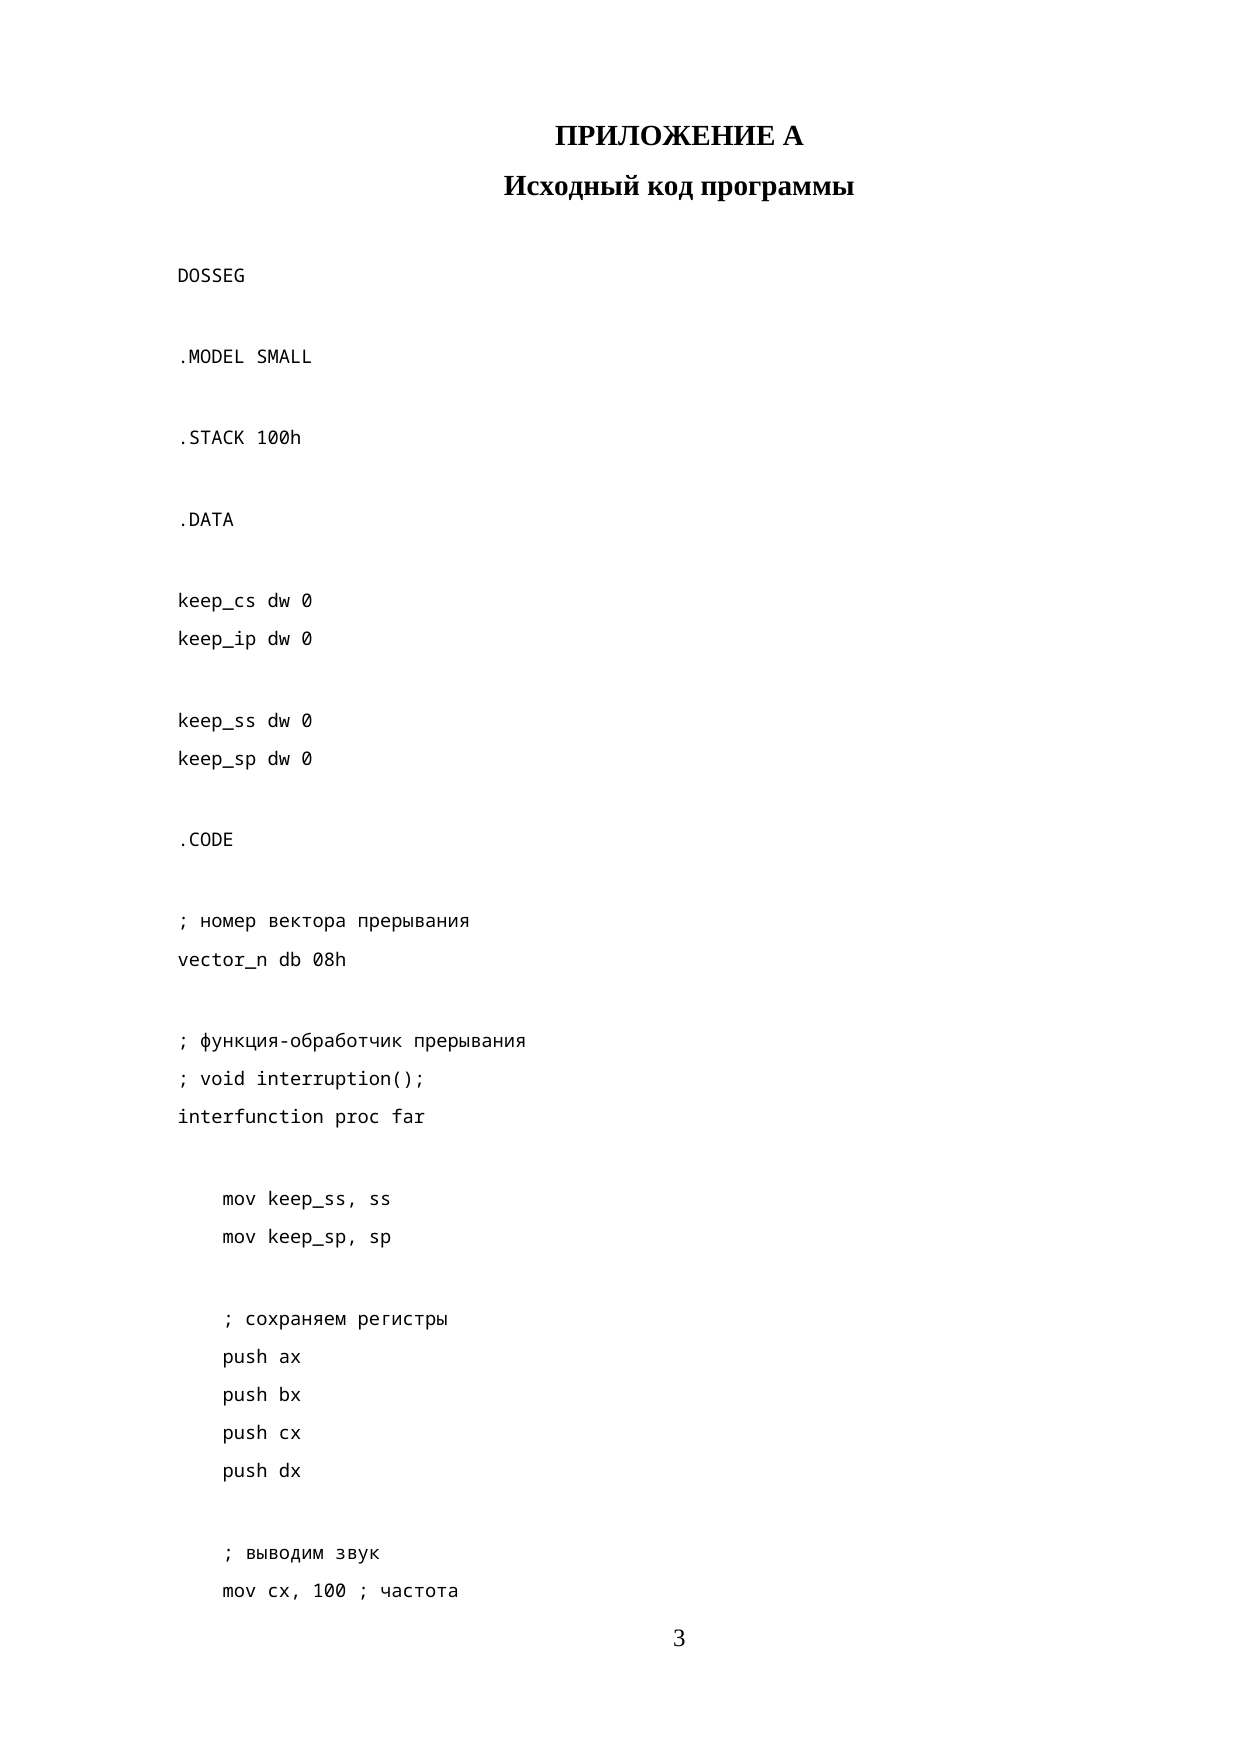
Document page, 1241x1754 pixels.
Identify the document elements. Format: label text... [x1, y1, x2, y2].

text keep_ss dw 0 [177, 707, 1181, 732]
text ; выводим звук [177, 1539, 1181, 1564]
text .CODE [177, 826, 1181, 852]
text ; номер вектора прерывания [177, 908, 1181, 933]
text ; void interruption(); [177, 1066, 1181, 1091]
text keep_sp dw 0 [177, 745, 1181, 771]
text Исходный код программы [177, 168, 1181, 202]
text ; сохраняем регистры [177, 1305, 1181, 1330]
text push ax [177, 1343, 1181, 1368]
text .MODEL SMALL [177, 343, 1181, 369]
text mov keep_sp, sp [177, 1223, 1181, 1249]
text push dx [177, 1458, 1181, 1483]
text ПРИЛОЖЕНИЕ А [177, 118, 1181, 152]
text ; функция-обработчик прерывания [177, 1027, 1181, 1053]
text push cx [177, 1419, 1181, 1445]
text DOSSEG [177, 262, 1181, 287]
text .STACK 100h [177, 424, 1181, 450]
text push bx [177, 1381, 1181, 1407]
text mov cx, 100 ; частота [177, 1577, 1181, 1603]
text .DATA [177, 506, 1181, 531]
text interfunction proc far [177, 1104, 1181, 1129]
text vector_n db 08h [177, 946, 1181, 972]
text mov keep_ss, ss [177, 1185, 1181, 1211]
text keep_cs dw 0 [177, 587, 1181, 613]
text keep_ip dw 0 [177, 626, 1181, 651]
